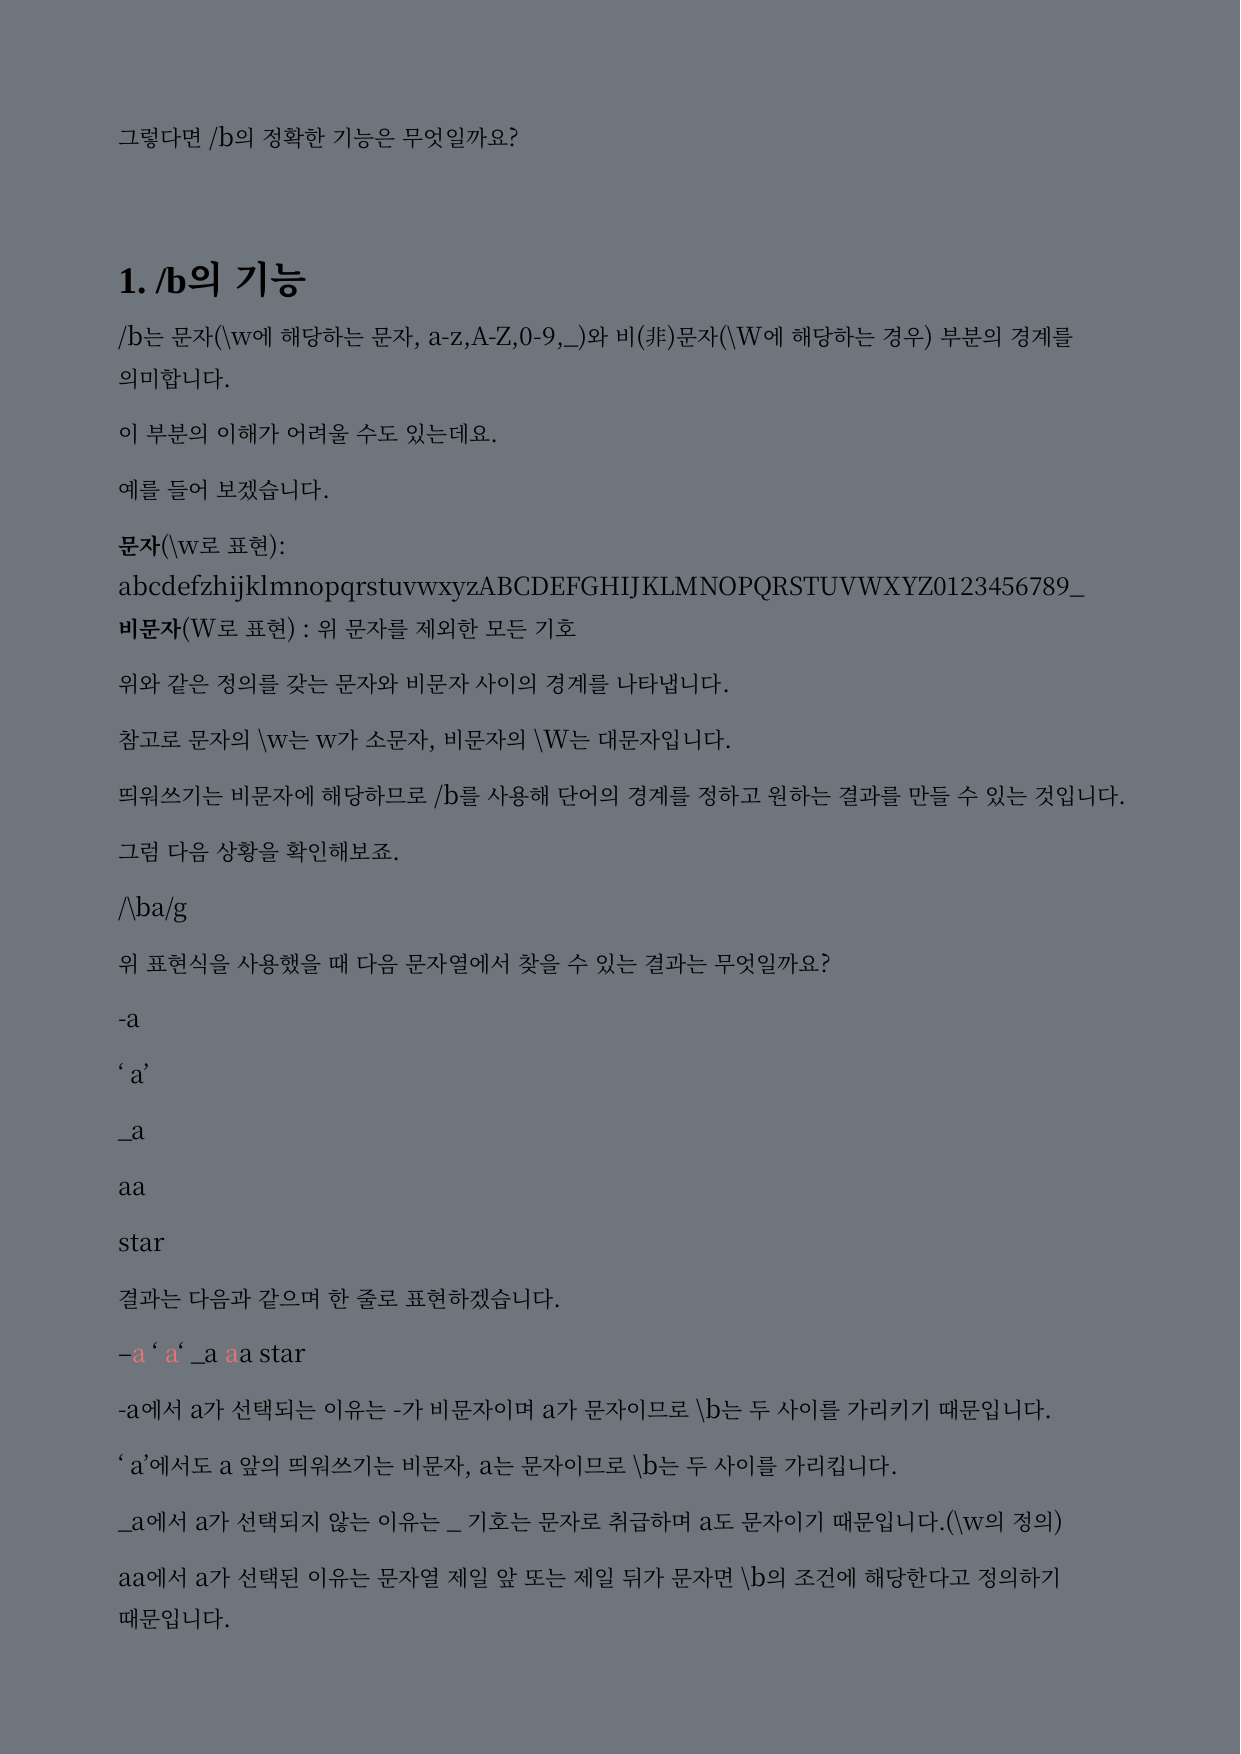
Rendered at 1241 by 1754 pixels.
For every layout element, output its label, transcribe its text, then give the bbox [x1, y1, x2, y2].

text /\ba/g [118, 887, 1122, 923]
text 위 표현식을 사용했을 때 다음 문자열에서 찾을 수 있는 결과는 무엇일까요? [118, 943, 1122, 979]
text -a [118, 999, 1122, 1035]
text 이 부분의 이해가 어려울 수도 있는데요. [118, 414, 1122, 450]
subtitle 1. /b의 기능 [118, 251, 1122, 304]
text 위와 같은 정의를 갖는 문자와 비문자 사이의 경계를 나타냅니다. [118, 664, 1122, 700]
text /b는 문자(\w에 해당하는 문자, a-z,A-Z,0-9,_)와 비(非)문자(\W에 해당하는 경우) 부분의 경계를 의미합니다. [118, 317, 1122, 394]
text -a에서 a가 선택되는 이유는 -가 비문자이며 a가 문자이므로 \b는 두 사이를 가리키기 때문입니다. [118, 1390, 1122, 1426]
text 결과는 다음과 같으며 한 줄로 표현하겠습니다. [118, 1278, 1122, 1314]
text 그럼 다음 상황을 확인해보죠. [118, 832, 1122, 867]
text aa [118, 1167, 1122, 1202]
text –a ‘ a‘ _a aa star [118, 1334, 1122, 1370]
text aa에서 a가 선택된 이유는 문자열 제일 앞 또는 제일 뒤가 문자면 \b의 조건에 해당한다고 정의하기 때문입니다. [118, 1557, 1122, 1634]
text 예를 들어 보겠습니다. [118, 470, 1122, 506]
text 참고로 문자의 \w는 w가 소문자, 비문자의 \W는 대문자입니다. [118, 720, 1122, 756]
text 문자(\w로 표현): abcdefzhijklmnopqrstuvwxyzABCDEFGHIJKLMNOPQRSTUVWXYZ0123456789_ 비문자(W로 표현) : 위 문자를 제외한 모든 기호 [118, 526, 1122, 644]
text ‘ a’에서도 a 앞의 띄워쓰기는 비문자, a는 문자이므로 \b는 두 사이를 가리킵니다. [118, 1446, 1122, 1482]
text _a [118, 1111, 1122, 1147]
text _a에서 a가 선택되지 않는 이유는 _ 기호는 문자로 취급하며 a도 문자이기 때문입니다.(\w의 정의) [118, 1502, 1122, 1537]
text ‘ a’ [118, 1055, 1122, 1091]
text 그렇다면 /b의 정확한 기능은 무엇일까요? [118, 118, 1122, 154]
text 띄워쓰기는 비문자에 해당하므로 /b를 사용해 단어의 경계를 정하고 원하는 결과를 만들 수 있는 것입니다. [118, 776, 1122, 812]
text star [118, 1222, 1122, 1258]
